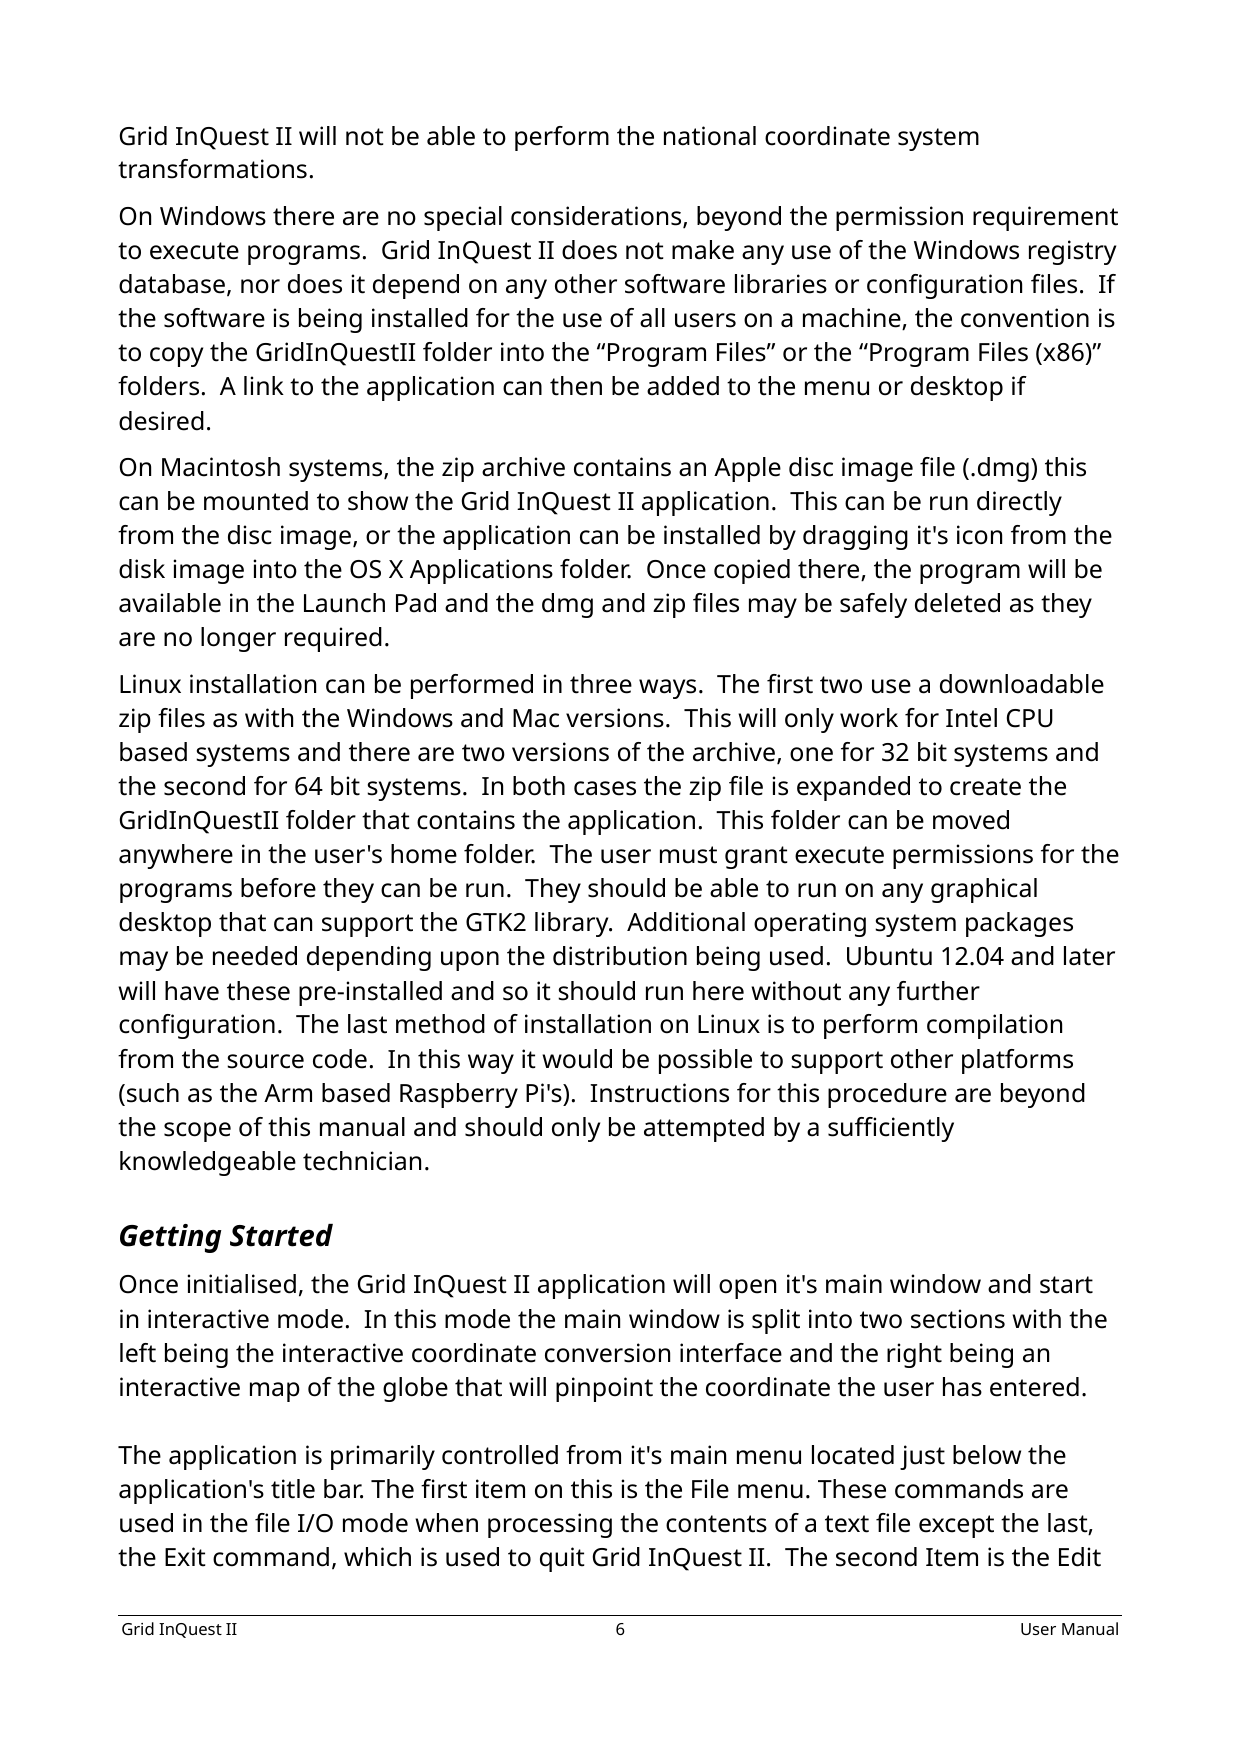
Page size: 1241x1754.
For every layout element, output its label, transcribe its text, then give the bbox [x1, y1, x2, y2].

text On Windows there are no special considerations, beyond the permission requirement to execute programs. Grid InQuest II does not make any use of the Windows registry database, nor does it depend on any other software libraries or configuration files. If the software is being installed for the use of all users on a machine, the convention is to copy the GridInQuestII folder into the “Program Files” or the “Program Files (x86)” folders. A link to the application can then be added to the menu or desktop if desired. [118, 199, 1122, 437]
subtitle Getting Started [118, 1215, 1122, 1255]
text Linux installation can be performed in three ways. The first two use a downloadable zip files as with the Windows and Mac versions. This will only work for Intel CPU based systems and there are two versions of the archive, one for 32 bit systems and the second for 64 bit systems. In both cases the zip file is expanded to create the GridInQuestII folder that contains the application. This folder can be moved anywhere in the user's home folder. The user must grant execute permissions for the programs before they can be run. They should be able to run on any graphical desktop that can support the GTK2 library. Additional operating system packages may be needed depending upon the distribution being used. Ubuntu 12.04 and later will have these pre-installed and so it should run here without any further configuration. The last method of installation on Linux is to perform compilation from the source code. In this way it would be possible to support other platforms (such as the Arm based Raspberry Pi's). Instructions for this procedure are beyond the scope of this manual and should only be attempted by a sufficiently knowledgeable technician. [118, 667, 1122, 1177]
text On Macintosh systems, the zip archive contains an Apple disc image file (.dmg) this can be mounted to show the Grid InQuest II application. This can be run directly from the disc image, or the application can be installed by dragging it's icon from the disk image into the OS X Applications folder. Once copied there, the program will be available in the Launch Pad and the dmg and zip files may be safely deleted as they are no longer required. [118, 450, 1122, 654]
text Grid InQuest II will not be able to perform the national coordinate system transformations. [118, 118, 1122, 186]
text Once initialised, the Grid InQuest II application will open it's main window and start in interactive mode. In this mode the main window is split into two sections with the left being the interactive coordinate conversion interface and the right being an interactive map of the globe that will pinpoint the coordinate the user has entered. [118, 1267, 1122, 1403]
text The application is primarily controlled from it's main menu located just below the application's title bar. The first item on this is the File menu. These commands are used in the file I/O mode when processing the contents of a text file except the last, the Exit command, which is used to quit Grid InQuest II. The second Item is the Edit [118, 1437, 1122, 1574]
